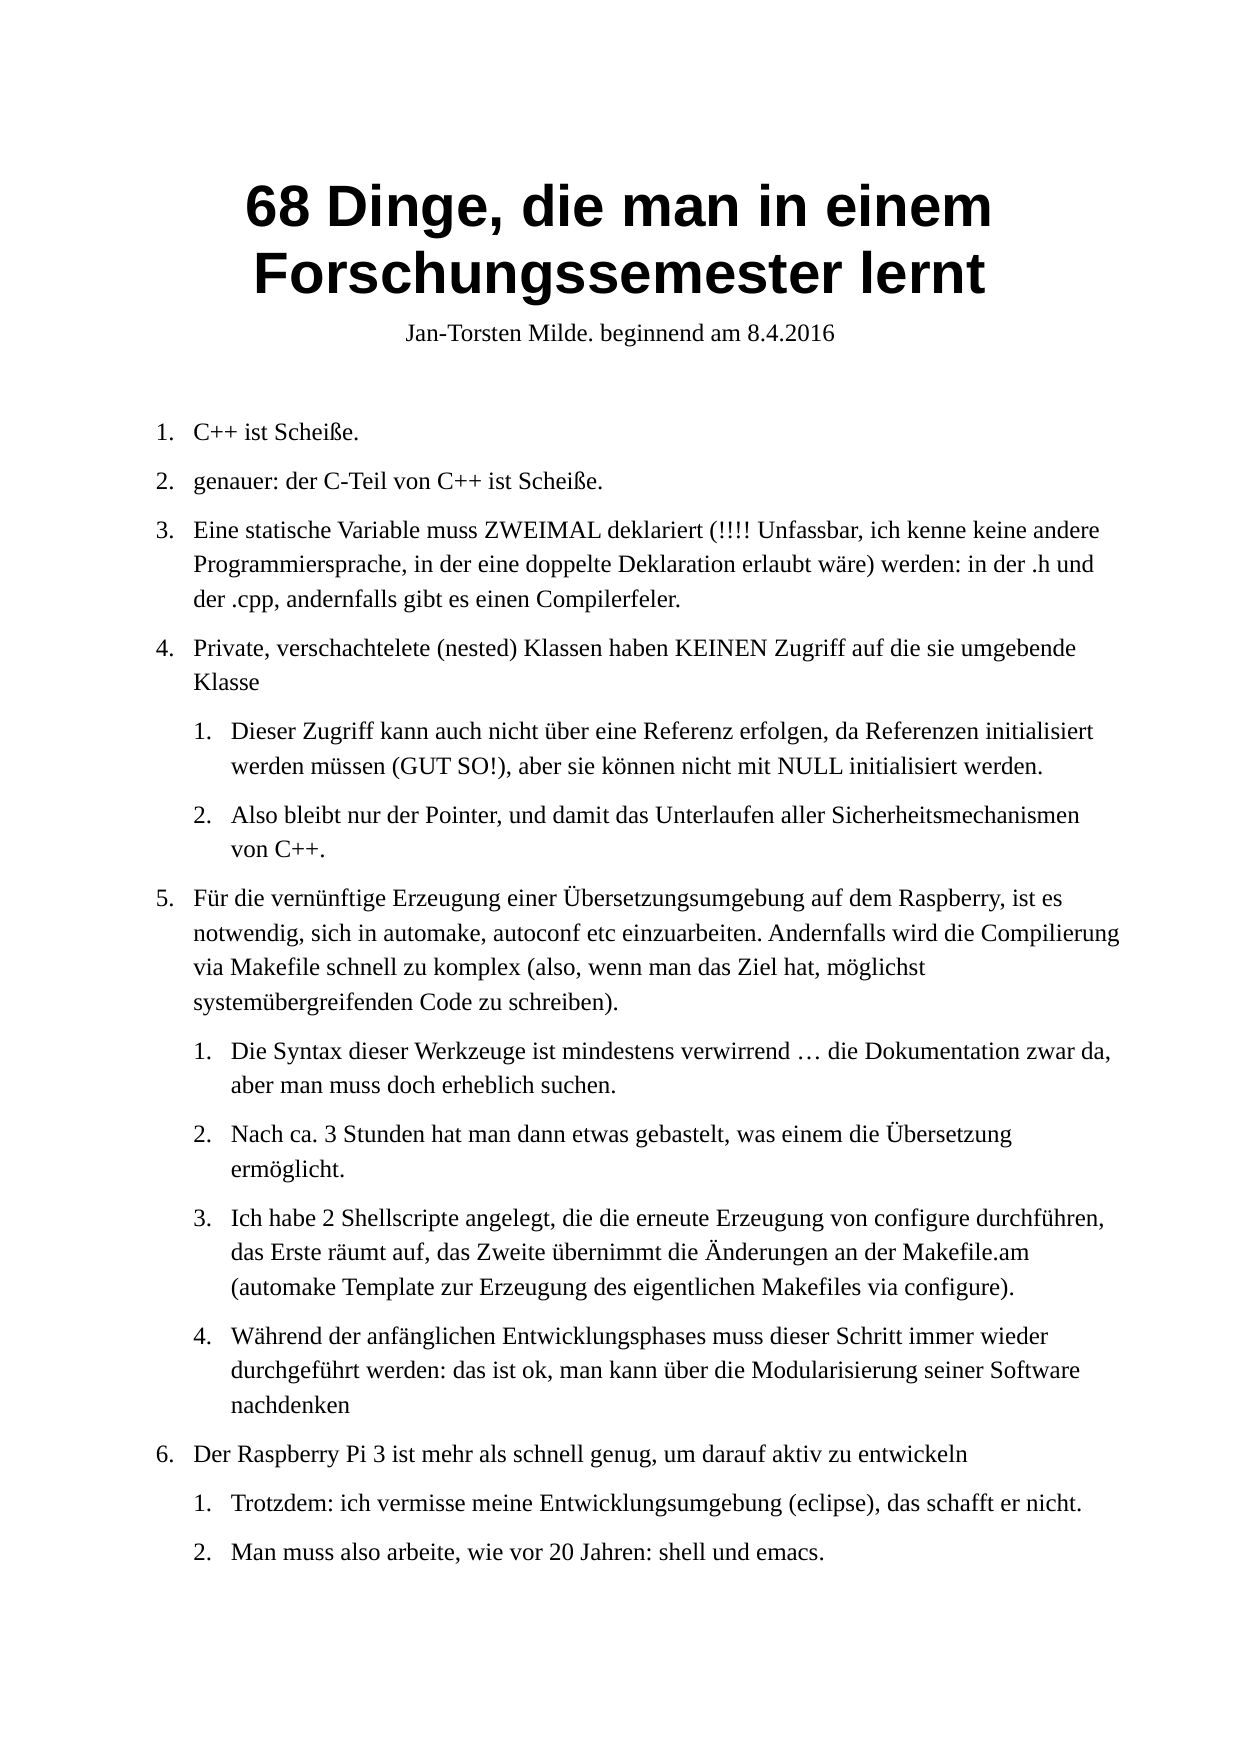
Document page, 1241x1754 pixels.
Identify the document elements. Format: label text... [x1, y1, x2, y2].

list C++ ist Scheiße. [156, 417, 1122, 445]
list Der Raspberry Pi 3 ist mehr als schnell genug, um darauf aktiv zu entwickeln [156, 1439, 1122, 1468]
list Man muss also arbeite, wie vor 20 Jahren: shell und emacs. [193, 1537, 1122, 1566]
list Eine statische Variable muss ZWEIMAL deklariert (!!!! Unfassbar, ich kenne keine andere Programmiersprache, in der eine doppelte Deklaration erlaubt wäre) werden: in der .h und der .cpp, andernfalls gibt es einen Compilerfeler. [156, 515, 1122, 612]
list Für die vernünftige Erzeugung einer Übersetzungsumgebung auf dem Raspberry, ist es notwendig, sich in automake, autoconf etc einzuarbeiten. Andernfalls wird die Compilierung via Makefile schnell zu komplex (also, wenn man das Ziel hat, möglichst systemübergreifenden Code zu schreiben). [156, 883, 1122, 1016]
list Ich habe 2 Shellscripte angelegt, die die erneute Erzeugung von configure durchführen, das Erste räumt auf, das Zweite übernimmt die Änderungen an der Makefile.am (automake Template zur Erzeugung des eigentlichen Makefiles via configure). [193, 1203, 1122, 1301]
list Nach ca. 3 Stunden hat man dann etwas gebastelt, was einem die Übersetzung ermöglicht. [193, 1119, 1122, 1183]
list Private, verschachtelete (nested) Klassen haben KEINEN Zugriff auf die sie umgebende Klasse [156, 633, 1122, 696]
list genauer: der C-Teil von C++ ist Scheiße. [156, 466, 1122, 494]
list Während der anfänglichen Entwicklungsphases muss dieser Schritt immer wieder durchgeführt werden: das ist ok, man kann über die Modularisierung seiner Software nachdenken [193, 1321, 1122, 1419]
text Jan-Torsten Milde. beginnend am 8.4.2016 [118, 318, 1122, 347]
list Also bleibt nur der Pointer, und damit das Unterlaufen aller Sicherheitsmechanismen von C++. [193, 800, 1122, 863]
list Dieser Zugriff kann auch nicht über eine Referenz erfolgen, da Referenzen initialisiert werden müssen (GUT SO!), aber sie können nicht mit NULL initialisiert werden. [193, 716, 1122, 779]
title 68 Dinge, die man in einem Forschungssemester lernt [118, 172, 1122, 306]
list Trotzdem: ich vermisse meine Entwicklungsumgebung (eclipse), das schafft er nicht. [193, 1488, 1122, 1517]
list Die Syntax dieser Werkzeuge ist mindestens verwirrend … die Dokumentation zwar da, aber man muss doch erheblich suchen. [193, 1036, 1122, 1099]
